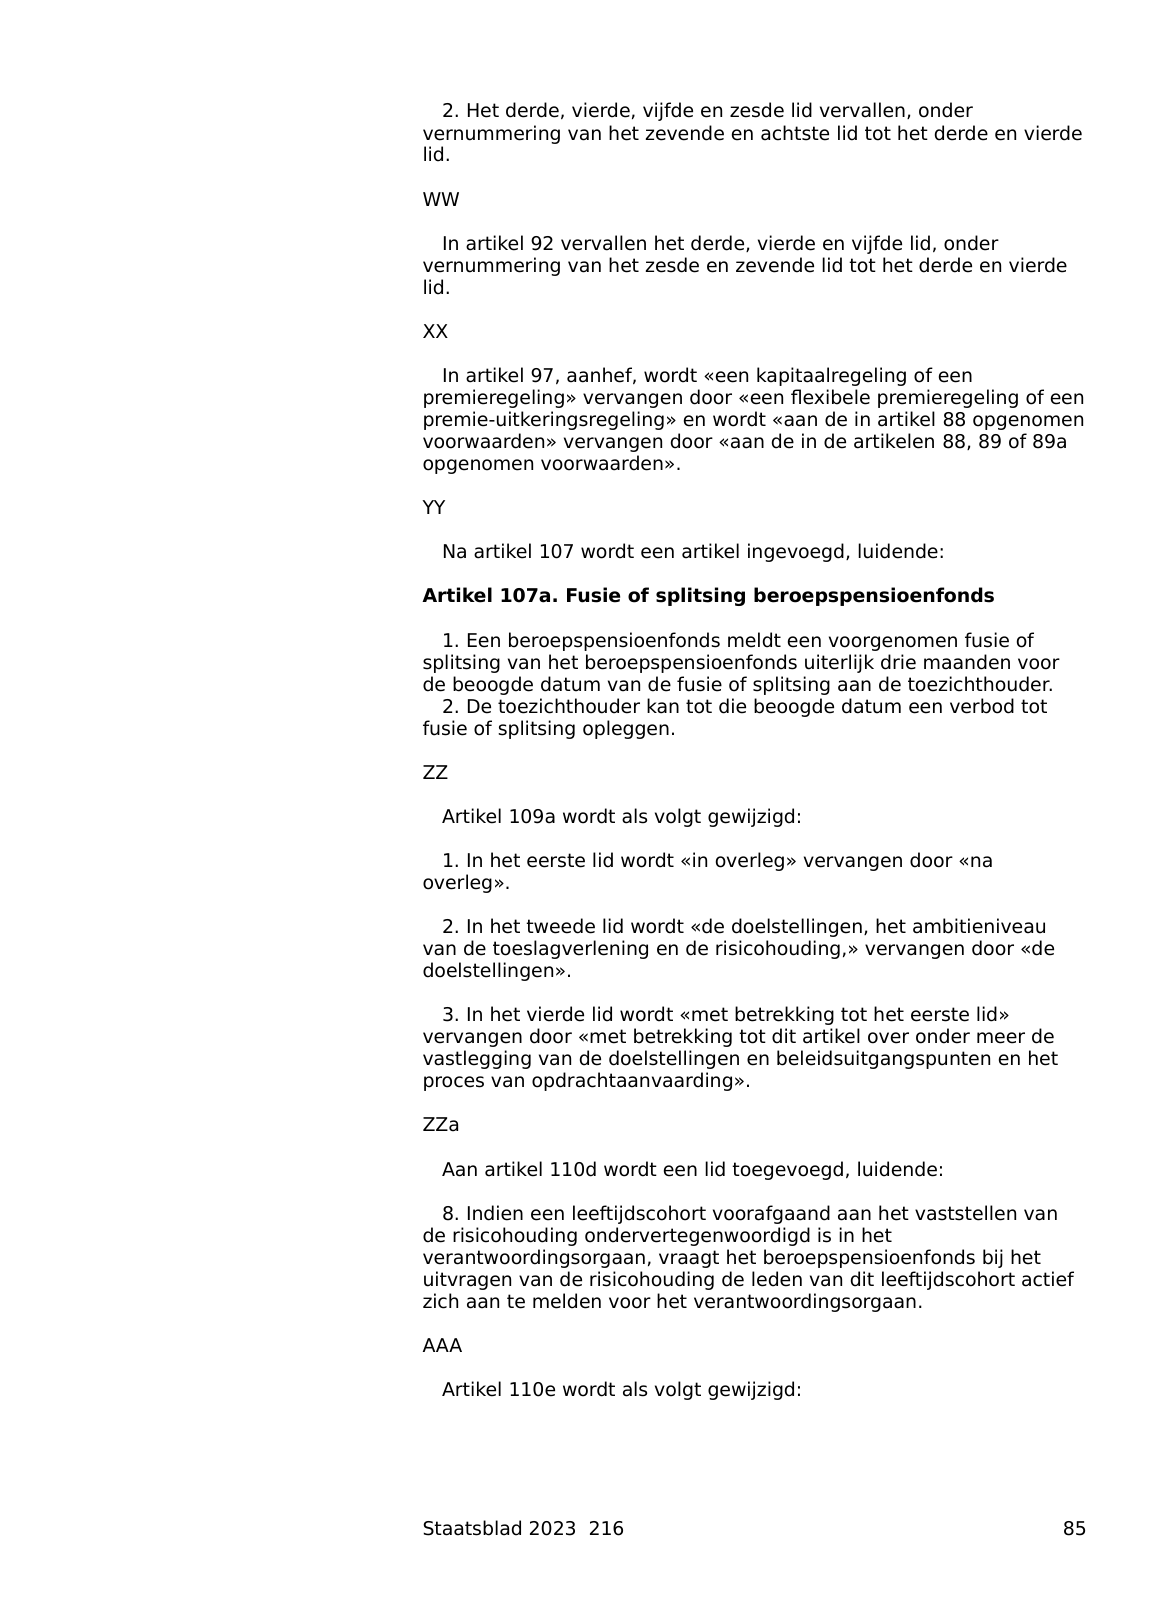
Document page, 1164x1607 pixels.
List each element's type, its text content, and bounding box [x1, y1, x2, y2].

text Aan artikel 110d wordt een lid toegevoegd, luidende: [422, 1158, 1087, 1181]
text In artikel 97, aanhef, wordt «een kapitaalregeling of een premieregeling» vervangen door «een flexibele premieregeling of een premie-uitkeringsregeling» en wordt «aan de in artikel 88 opgenomen voorwaarden» vervangen door «aan de in de artikelen 88, 89 of 89a opgenomen voorwaarden». [422, 365, 1087, 475]
text ZZa [422, 1114, 1087, 1136]
text 3. In het vierde lid wordt «met betrekking tot het eerste lid» vervangen door «met betrekking tot dit artikel over onder meer de vastlegging van de doelstellingen en beleidsuitgangspunten en het proces van opdrachtaanvaarding». [422, 1004, 1087, 1092]
text In artikel 92 vervallen het derde, vierde en vijfde lid, onder vernummering van het zesde en zevende lid tot het derde en vierde lid. [422, 233, 1087, 299]
text 2. Het derde, vierde, vijfde en zesde lid vervallen, onder vernummering van het zevende en achtste lid tot het derde en vierde lid. [422, 100, 1087, 166]
text 1. Een beroepspensioenfonds meldt een voorgenomen fusie of splitsing van het beroepspensioenfonds uiterlijk drie maanden voor de beoogde datum van de fusie of splitsing aan de toezichthouder. [422, 629, 1087, 696]
text WW [422, 188, 1087, 211]
text Na artikel 107 wordt een artikel ingevoegd, luidende: [422, 541, 1087, 563]
text YY [422, 497, 1087, 519]
text 2. In het tweede lid wordt «de doelstellingen, het ambitieniveau van de toeslagverlening en de risicohouding,» vervangen door «de doelstellingen». [422, 916, 1087, 982]
text AAA [422, 1335, 1087, 1357]
text 1. In het eerste lid wordt «in overleg» vervangen door «na overleg». [422, 850, 1087, 894]
text ZZ [422, 762, 1087, 784]
text Artikel 109a wordt als volgt gewijzigd: [422, 806, 1087, 828]
text Artikel 110e wordt als volgt gewijzigd: [422, 1379, 1087, 1401]
text XX [422, 321, 1087, 343]
subtitle Artikel 107a. Fusie of splitsing beroepspensioenfonds [422, 585, 1087, 607]
text 8. Indien een leeftijdscohort voorafgaand aan het vaststellen van de risicohouding ondervertegenwoordigd is in het verantwoordingsorgaan, vraagt het beroepspensioenfonds bij het uitvragen van de risicohouding de leden van dit leeftijdscohort actief zich aan te melden voor het verantwoordingsorgaan. [422, 1203, 1087, 1313]
text 2. De toezichthouder kan tot die beoogde datum een verbod tot fusie of splitsing opleggen. [422, 696, 1087, 739]
